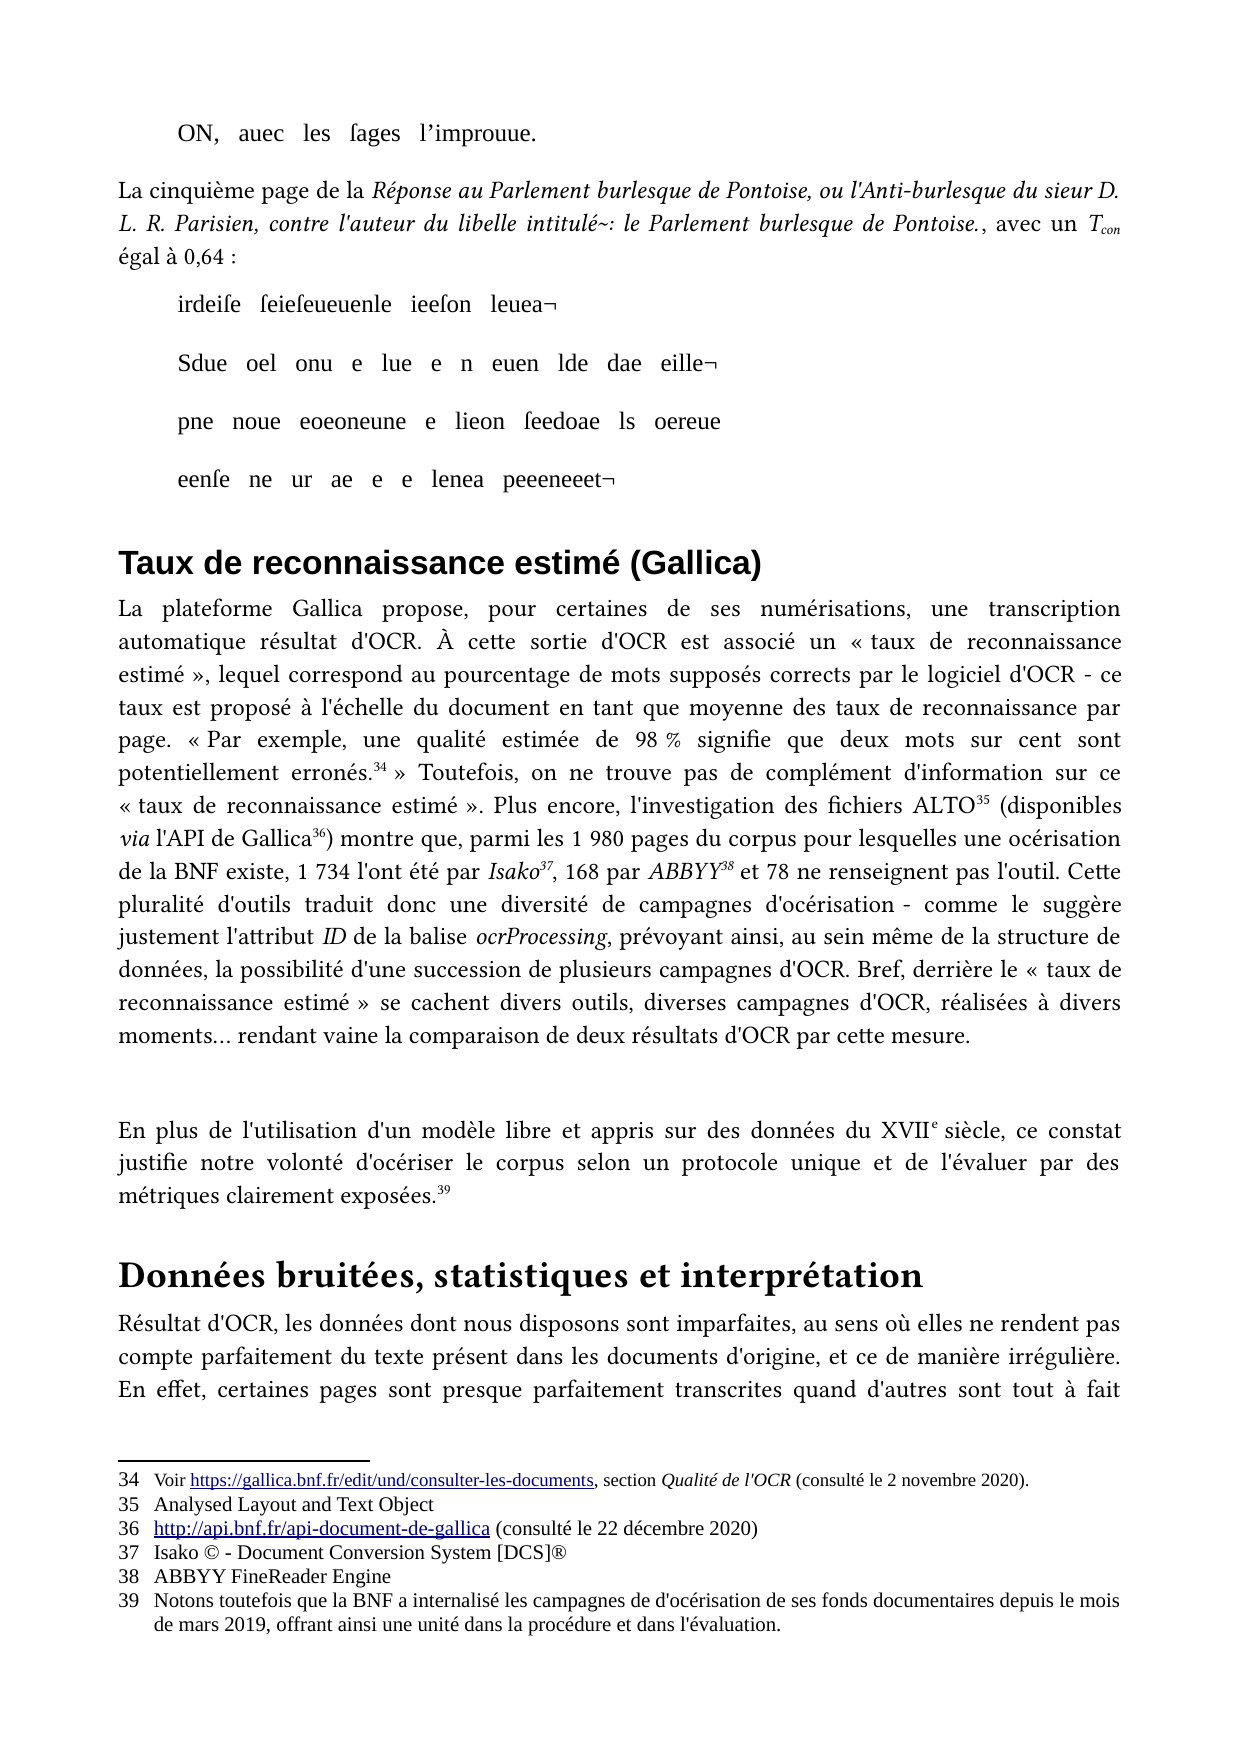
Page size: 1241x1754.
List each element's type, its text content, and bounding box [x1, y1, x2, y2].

text En plus de l'utilisation d'un modèle libre et appris sur des données du XVIIe siècle, ce constat justifie notre volonté d'océriser le corpus selon un protocole unique et de l'évaluer par des métriques clairement exposées. [118, 1116, 1122, 1210]
text ABBYY FineReader Engine [118, 1564, 1122, 1588]
text http://api.bnf.fr/api-document-de-gallica (consulté le 22 décembre 2020) [118, 1516, 1122, 1539]
text pne noue eoeoneune e lieon ſeedoae ls oereue [177, 406, 1063, 434]
subtitle Taux de reconnaissance estimé (Gallica) [118, 543, 1122, 582]
text Analysed Layout and Text Object [118, 1491, 1122, 1516]
text eenſe ne ur ae e e lenea peeeneeet¬ [177, 464, 1063, 493]
text ON, auec les ſages l’improuue. [177, 118, 1063, 147]
text Résultat d'OCR, les données dont nous disposons sont imparfaites, au sens où elles ne rendent pas compte parfaitement du texte présent dans les documents d'origine, et ce de manière irrégulière. En effet, certaines pages sont presque parfaitement transcrites quand d'autres sont tout à fait [118, 1309, 1122, 1403]
text La plateforme Gallica propose, pour certaines de ses numérisations, une transcription automatique résultat d'OCR. À cette sortie d'OCR est associé un « taux de reconnaissance estimé », lequel correspond au pourcentage de mots supposés corrects par le logiciel d'OCR - ce taux est proposé à l'échelle du document en tant que moyenne des taux de reconnaissance par page. « Par exemple, une qualité estimée de 98 % signifie que deux mots sur cent sont potentiellement erronés. » Toutefois, on ne trouve pas de complément d'information sur ce « taux de reconnaissance estimé ». Plus encore, l'investigation des fichiers ALTO (disponibles via l'API de Gallica) montre que, parmi les 1 980 pages du corpus pour lesquelles une océrisation de la BNF existe, 1 734 l'ont été par Isako, 168 par ABBYY et 78 ne renseignent pas l'outil. Cette pluralité d'outils traduit donc une diversité de campagnes d'océrisation - comme le suggère justement l'attribut ID de la balise ocrProcessing, prévoyant ainsi, au sein même de la structure de données, la possibilité d'une succession de plusieurs campagnes d'OCR. Bref, derrière le « taux de reconnaissance estimé » se cachent divers outils, diverses campagnes d'OCR, réalisées à divers moments... rendant vaine la comparaison de deux résultats d'OCR par cette mesure. [118, 594, 1122, 1049]
text La cinquième page de la Réponse au Parlement burlesque de Pontoise, ou l'Anti-burlesque du sieur D. L. R. Parisien, contre l'auteur du libelle intitulé~: le Parlement burlesque de Pontoise., avec un Tcon égal à 0,64 : [118, 176, 1122, 271]
subtitle Données bruitées, statistiques et interprétation [118, 1254, 1122, 1297]
text Sdue oel onu e lue e n euen lde dae eille¬ [177, 348, 1063, 376]
text Isako © - Document Conversion System [DCS]® [118, 1539, 1122, 1564]
text Notons toutefois que la BNF a internalisé les campagnes de d'océrisation de ses fonds documentaires depuis le mois de mars 2019, offrant ainsi une unité dans la procédure et dans l'évaluation. [118, 1588, 1122, 1636]
text Voir https://gallica.bnf.fr/edit/und/consulter-les-documents, section Qualité de l'OCR (consulté le 2 novembre 2020). [118, 1467, 1122, 1491]
text irdeiſe ſeieſeueuenle ieeſon leuea¬ [177, 289, 1063, 318]
